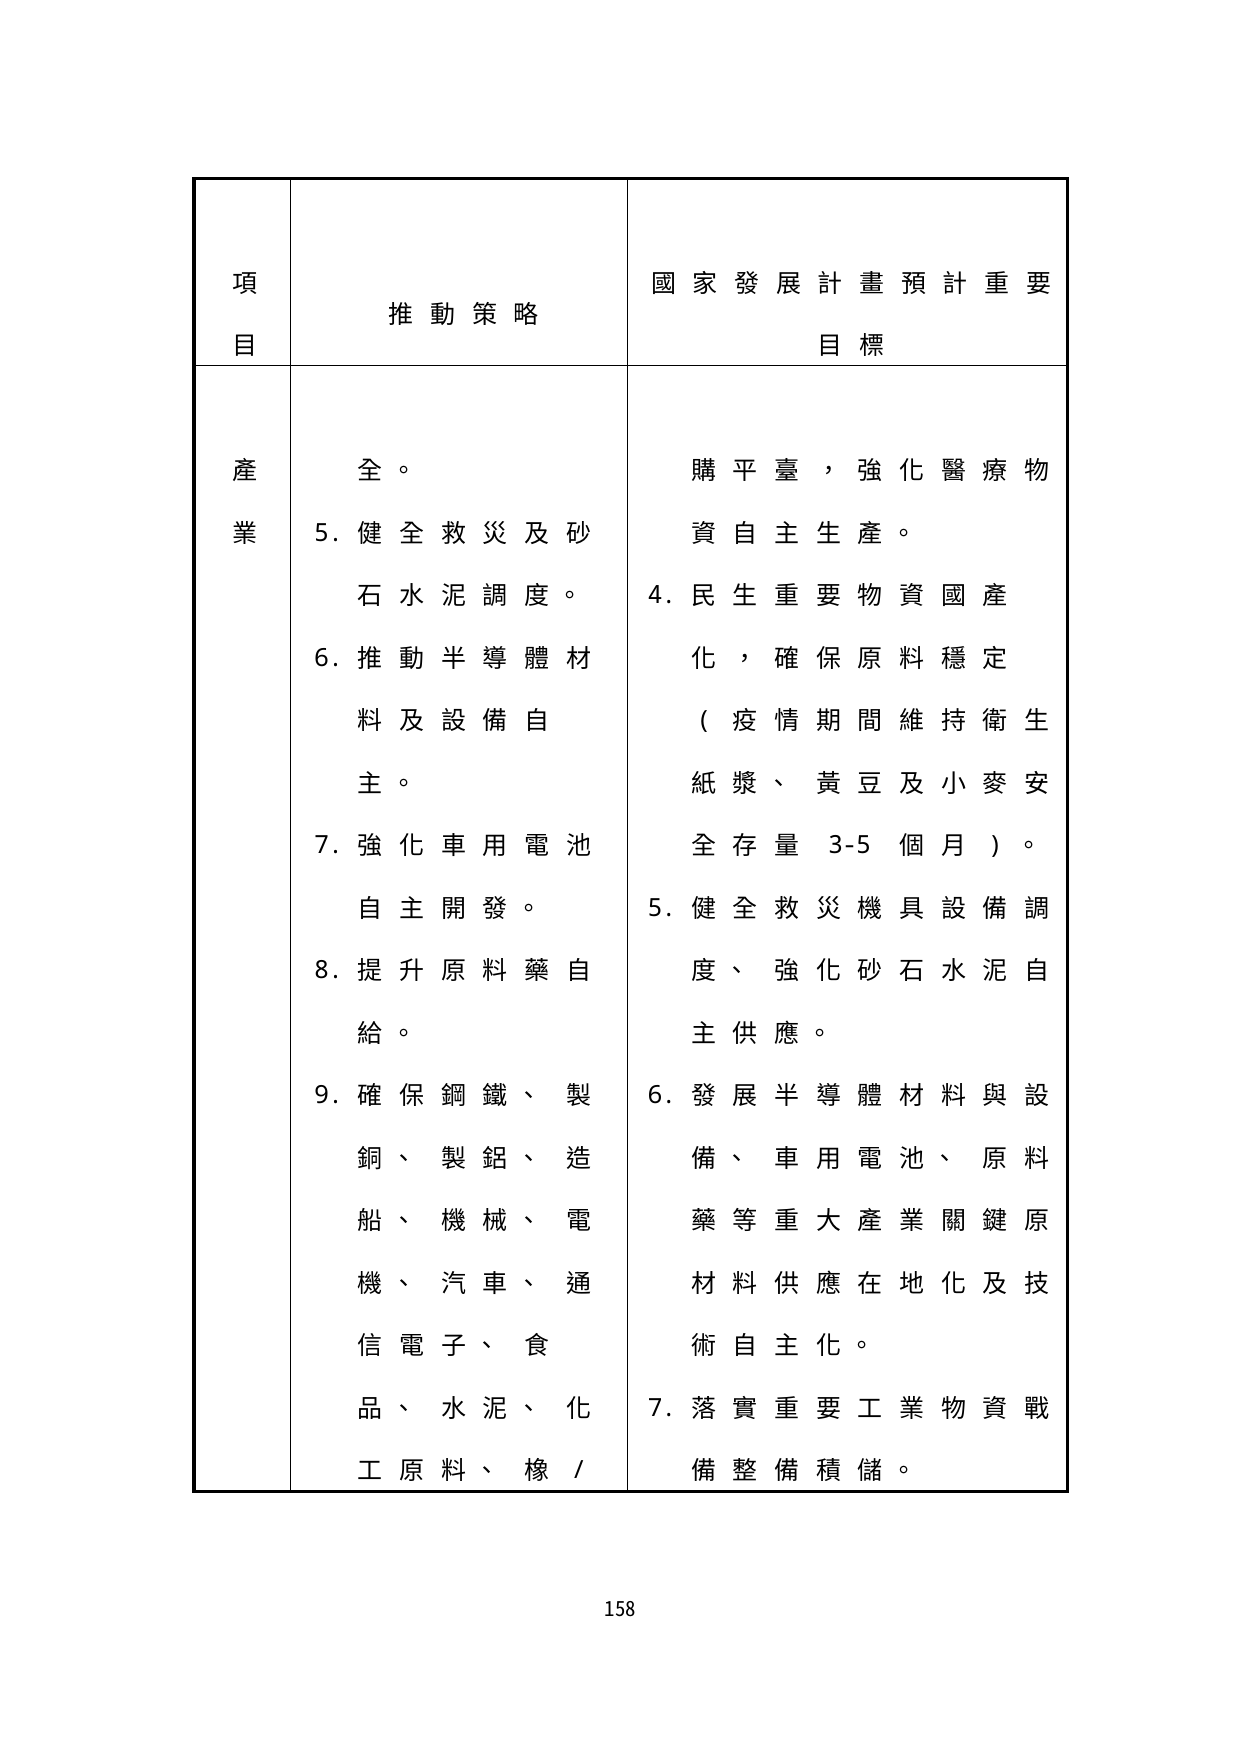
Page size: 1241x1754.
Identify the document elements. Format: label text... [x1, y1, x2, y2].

table_header 推動策略 [291, 180, 627, 365]
table_cell 購平臺，強化醫療物資自主生產。 4.民生重要物資國產化，確保原料穩定(疫情期間維持衛生紙漿、黃豆及小麥安全存量3-5個月)。 5.健全救災機具設備調度、強化砂石水泥自主供應。 6.發展半導體材料與設備、車用電池、原料藥等重大產業關鍵原材料供應在地化及技術自主化。 7.落實重要工業物資戰備整備積儲。 [628, 366, 1066, 1490]
table_header 項目 [196, 180, 290, 365]
table_header 國家發展計畫預計重要目標 [628, 180, 1066, 365]
table_cell 產業 [196, 366, 290, 1490]
table_cell 全。 5.健全救災及砂石水泥調度。 6.推動半導體材料及設備自主。 7.強化車用電池自主開發。 8.提升原料藥自給。 9.確保鋼鐵、製銅、製鋁、造船、機械、電機、汽車、通信電子、食品、水泥、化工原料、橡/ [291, 366, 627, 1490]
